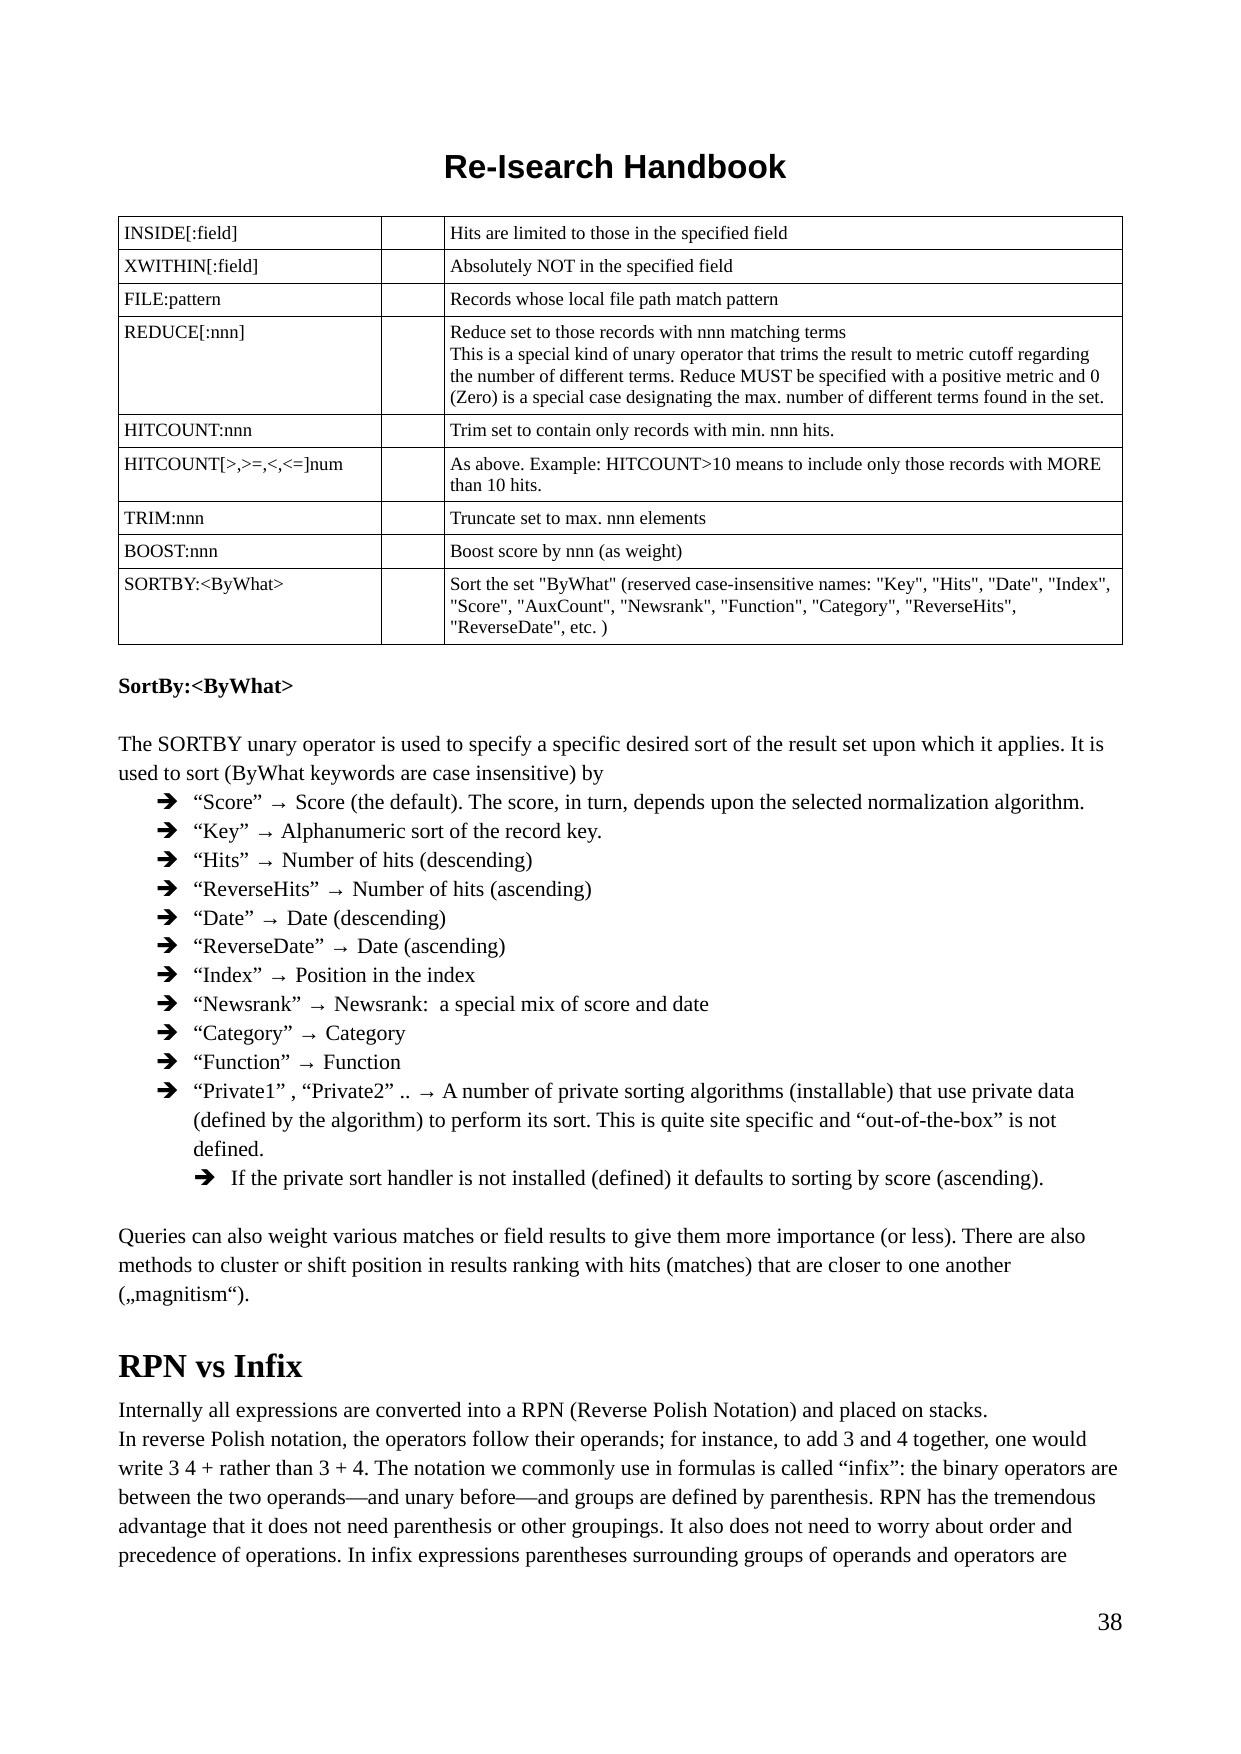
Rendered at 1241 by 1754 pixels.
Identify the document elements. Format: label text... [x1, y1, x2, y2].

table_cell [382, 448, 444, 501]
table_cell [382, 250, 444, 282]
table_cell Reduce set to those records with nnn matching terms This is a special kind of unary operator that trims the result to metric cutoff regarding the number of different terms. Reduce MUST be specified with a positive metric and 0 (Zero) is a special case designating the max. number of different terms found in the set. [445, 317, 1122, 413]
text SortBy:<ByWhat> [118, 673, 1122, 698]
list “Newsrank” → Newsrank: a special mix of score and date [156, 991, 1122, 1017]
list “Date” → Date (descending) [156, 904, 1122, 930]
list “ReverseHits” → Number of hits (ascending) [156, 876, 1122, 901]
table_cell TRIM:nnn [119, 502, 381, 534]
text The SORTBY unary operator is used to specify a specific desired sort of the result set upon which it applies. It is used to sort (ByWhat keywords are case insensitive) by [118, 731, 1122, 785]
table_cell Sort the set "ByWhat" (reserved case-insensitive names: "Key", "Hits", "Date", "Index", "Score", "AuxCount", "Newsrank", "Function", "Category", "ReverseHits", "ReverseDate", etc. ) [445, 569, 1122, 644]
table_cell [382, 535, 444, 567]
table_cell Truncate set to max. nnn elements [445, 502, 1122, 534]
table_cell Hits are limited to those in the specified field [445, 217, 1122, 249]
list If the private sort handler is not installed (defined) it defaults to sorting by score (ascending). [193, 1165, 1122, 1190]
list “Private1” , “Private2” .. → A number of private sorting algorithms (installable) that use private data (defined by the algorithm) to perform its sort. This is quite site specific and “out-of-the-box” is not defined. [156, 1078, 1122, 1161]
table_cell [382, 284, 444, 316]
table_cell XWITHIN[:field] [119, 250, 381, 282]
table_cell Boost score by nnn (as weight) [445, 535, 1122, 567]
table_cell [382, 217, 444, 249]
table_cell [382, 317, 444, 413]
text Queries can also weight various matches or field results to give them more importance (or less). There are also methods to cluster or shift position in results ranking with hits (matches) that are closer to one another („magnitism“). [118, 1223, 1122, 1306]
table_cell HITCOUNT:nnn [119, 415, 381, 447]
list “Hits” → Number of hits (descending) [156, 847, 1122, 872]
list “Index” → Position in the index [156, 962, 1122, 988]
table_cell As above. Example: HITCOUNT>10 means to include only those records with MORE than 10 hits. [445, 448, 1122, 501]
text In reverse Polish notation, the operators follow their operands; for instance, to add 3 and 4 together, one would write 3 4 + rather than 3 + 4. The notation we commonly use in formulas is called “infix”: the binary operators are between the two operands—and unary before—and groups are defined by parenthesis. RPN has the tremendous advantage that it does not need parenthesis or other groupings. It also does not need to worry about order and precedence of operations. In infix expressions parentheses surrounding groups of operands and operators are [118, 1426, 1122, 1567]
table_cell REDUCE[:nnn] [119, 317, 381, 413]
list “Function” → Function [156, 1049, 1122, 1074]
table_cell SORTBY:<ByWhat> [119, 569, 381, 644]
table_cell Absolutely NOT in the specified field [445, 250, 1122, 282]
table_cell Records whose local file path match pattern [445, 284, 1122, 316]
table_cell [382, 502, 444, 534]
list “Key” → Alphanumeric sort of the record key. [156, 818, 1122, 843]
list “Category” → Category [156, 1020, 1122, 1046]
list “Score” → Score (the default). The score, in turn, depends upon the selected normalization algorithm. [156, 789, 1122, 814]
subtitle RPN vs Infix [118, 1346, 1122, 1384]
table_cell HITCOUNT[>,>=,<,<=]num [119, 448, 381, 501]
table_cell BOOST:nnn [119, 535, 381, 567]
list “ReverseDate” → Date (ascending) [156, 933, 1122, 959]
table_cell [382, 569, 444, 644]
text Internally all expressions are converted into a RPN (Reverse Polish Notation) and placed on stacks. [118, 1397, 1122, 1422]
table_cell FILE:pattern [119, 284, 381, 316]
table_cell Trim set to contain only records with min. nnn hits. [445, 415, 1122, 447]
table_cell [382, 415, 444, 447]
table_cell INSIDE[:field] [119, 217, 381, 249]
